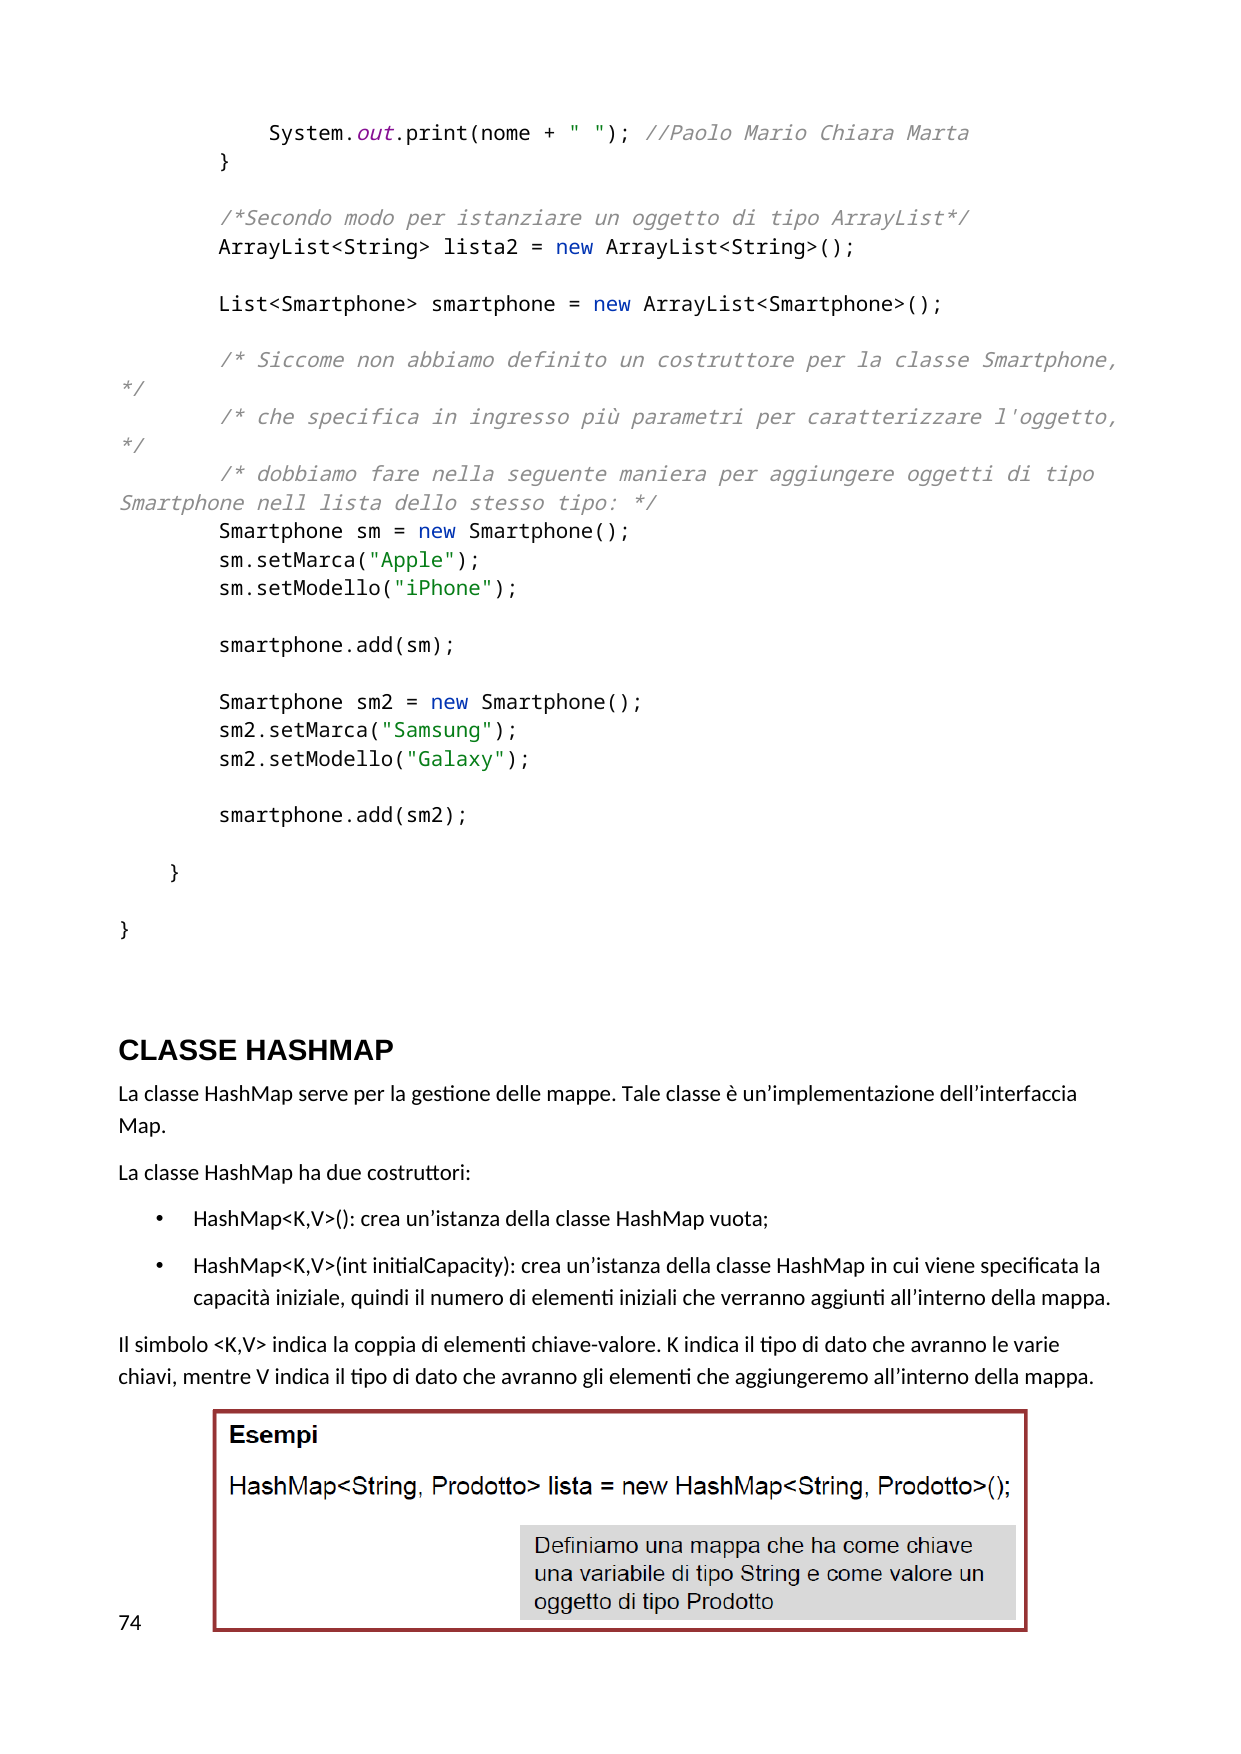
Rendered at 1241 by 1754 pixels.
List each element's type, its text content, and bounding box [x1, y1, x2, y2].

text La classe HashMap serve per la gestione delle mappe. Tale classe è un’implementazione dell’interfaccia Map. [118, 1079, 1122, 1139]
picture [212, 1409, 1028, 1632]
list HashMap<K,V>(): crea un’istanza della classe HashMap vuota; [156, 1204, 1122, 1233]
text System.out.print(nome + " "); //Paolo Mario Chiara Marta } /*Secondo modo per istanziare un oggetto di tipo ArrayList*/ ArrayList<String> lista2 = new ArrayList<String>(); List<Smartphone> smartphone = new ArrayList<Smartphone>(); /* Siccome non abbiamo definito un costruttore per la classe Smartphone, */ /* che specifica in ingresso più parametri per caratterizzare l'oggetto, */ /* dobbiamo fare nella seguente maniera per aggiungere oggetti di tipo Smartphone nell lista dello stesso tipo: */ Smartphone sm = new Smartphone(); sm.setMarca("Apple"); sm.setModello("iPhone"); smartphone.add(sm); Smartphone sm2 = new Smartphone(); sm2.setMarca("Samsung"); sm2.setModello("Galaxy"); smartphone.add(sm2); } } [118, 118, 1122, 943]
text Il simbolo <K,V> indica la coppia di elementi chiave-valore. K indica il tipo di dato che avranno le varie chiavi, mentre V indica il tipo di dato che avranno gli elementi che aggiungeremo all’interno della mappa. [118, 1330, 1122, 1391]
subtitle CLASSE HASHMAP [118, 1033, 1122, 1066]
list HashMap<K,V>(int initialCapacity): crea un’istanza della classe HashMap in cui viene specificata la capacità iniziale, quindi il numero di elementi iniziali che verranno aggiunti all’interno della mappa. [156, 1251, 1122, 1312]
text La classe HashMap ha due costruttori: [118, 1158, 1122, 1186]
